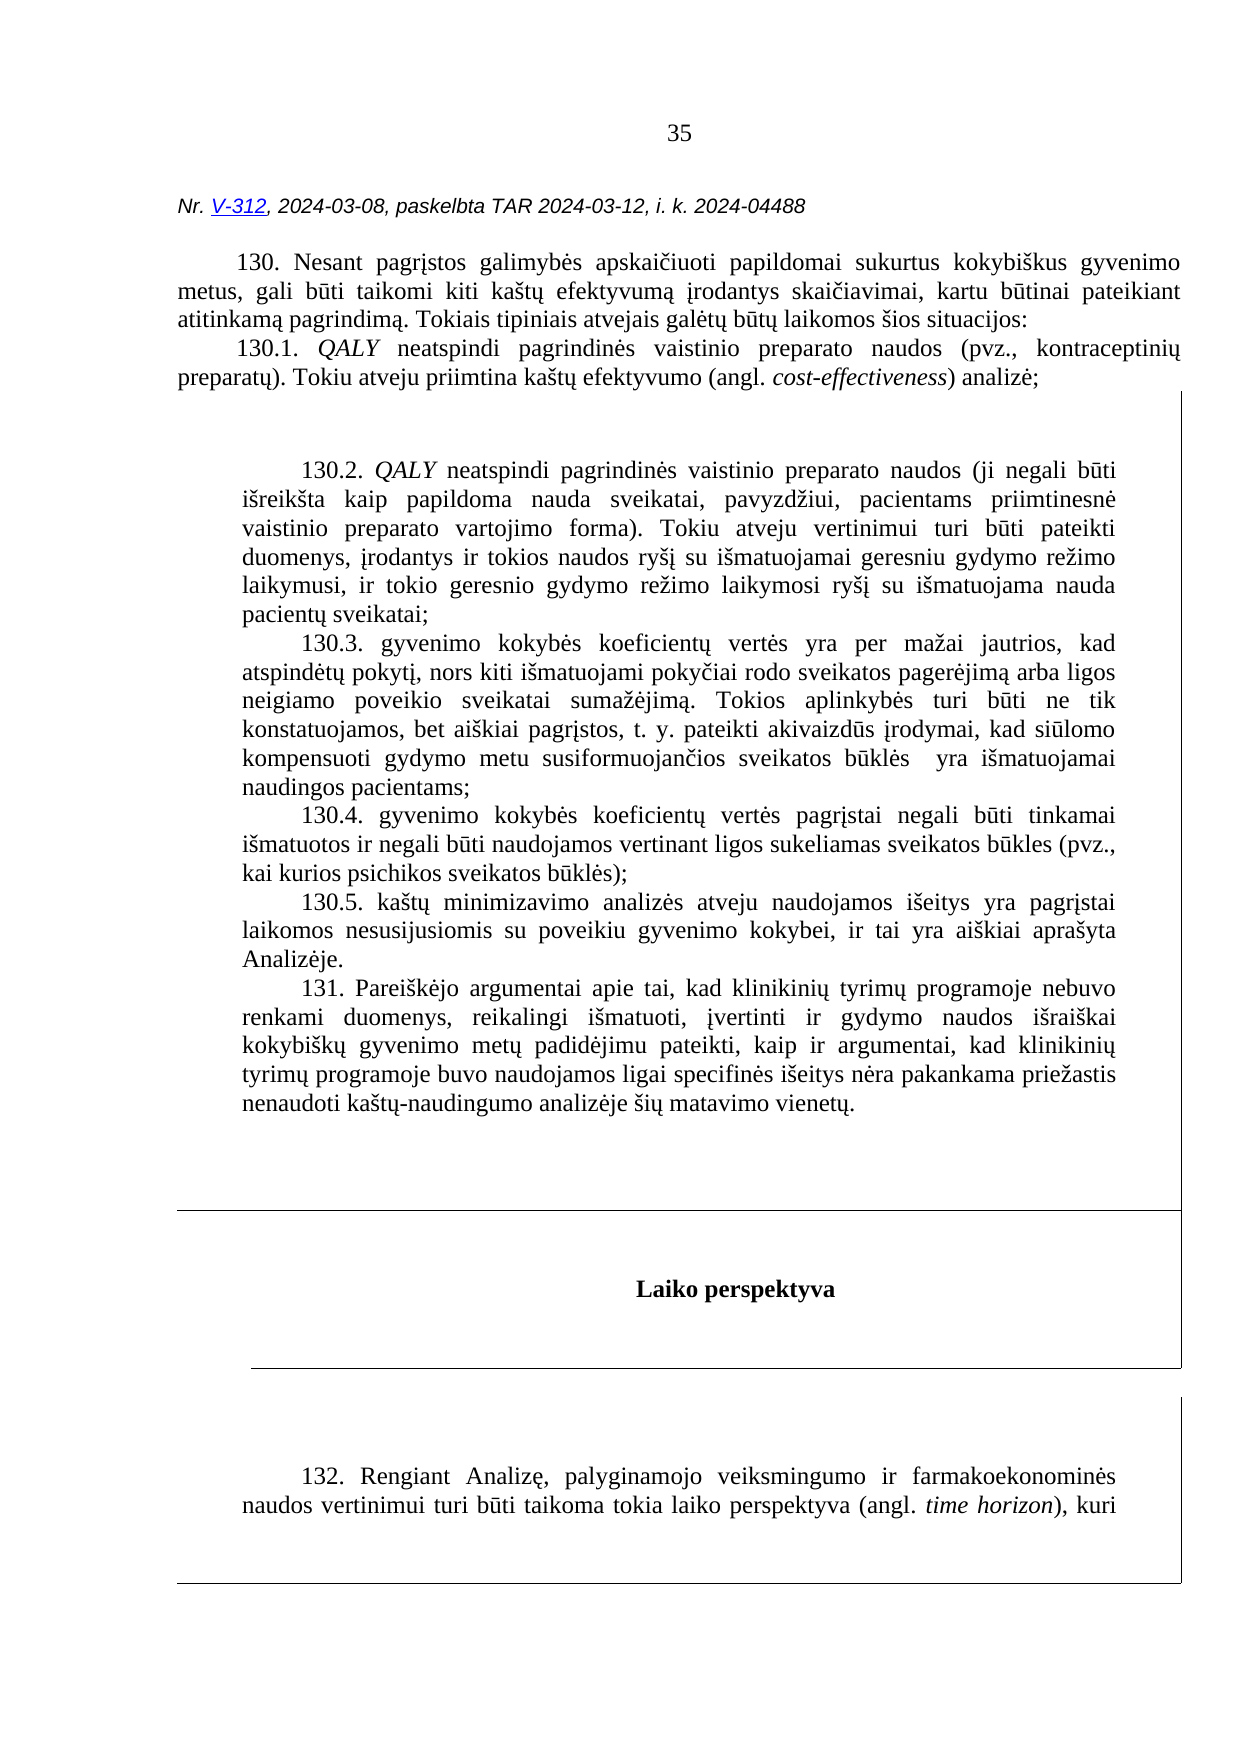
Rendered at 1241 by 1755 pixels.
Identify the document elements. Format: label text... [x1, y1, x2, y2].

text 130.5. kaštų minimizavimo analizės atveju naudojamos išeitys yra pagrįstai laikomos nesusijusiomis su poveikiu gyvenimo kokybei, ir tai yra aiškiai aprašyta Analizėje. [177, 887, 1181, 973]
subtitle Laiko perspektyva [251, 1210, 1181, 1368]
text 130.4. gyvenimo kokybės koeficientų vertės pagrįstai negali būti tinkamai išmatuotos ir negali būti naudojamos vertinant ligos sukeliamas sveikatos būkles (pvz., kai kurios psichikos sveikatos būklės); [177, 800, 1181, 887]
text Nr. V-312, 2024-03-08, paskelbta TAR 2024-03-12, i. k. 2024-04488 [177, 194, 1181, 218]
text 130.3. gyvenimo kokybės koeficientų vertės yra per mažai jautrios, kad atspindėtų pokytį, nors kiti išmatuojami pokyčiai rodo sveikatos pagerėjimą arba ligos neigiamo poveikio sveikatai sumažėjimą. Tokios aplinkybės turi būti ne tik konstatuojamos, bet aiškiai pagrįstos, t. y. pateikti akivaizdūs įrodymai, kad siūlomo kompensuoti gydymo metu susiformuojančios sveikatos būklės yra išmatuojamai naudingos pacientams; [177, 628, 1181, 800]
text 131. Pareiškėjo argumentai apie tai, kad klinikinių tyrimų programoje nebuvo renkami duomenys, reikalingi išmatuoti, įvertinti ir gydymo naudos išraiškai kokybiškų gyvenimo metų padidėjimu pateikti, kaip ir argumentai, kad klinikinių tyrimų programoje buvo naudojamos ligai specifinės išeitys nėra pakankama priežastis nenaudoti kaštų-naudingumo analizėje šių matavimo vienetų. [177, 973, 1181, 1117]
text 130. Nesant pagrįstos galimybės apskaičiuoti papildomai sukurtus kokybiškus gyvenimo metus, gali būti taikomi kiti kaštų efektyvumą įrodantys skaičiavimai, kartu būtinai pateikiant atitinkamą pagrindimą. Tokiais tipiniais atvejais galėtų būtų laikomos šios situacijos: [177, 247, 1181, 333]
text 130.1. QALY neatspindi pagrindinės vaistinio preparato naudos (pvz., kontraceptinių preparatų). Tokiu atveju priimtina kaštų efektyvumo (angl. cost-effectiveness) analizė; [177, 333, 1181, 391]
text 132. Rengiant Analizę, palyginamojo veiksmingumo ir farmakoekonominės naudos vertinimui turi būti taikoma tokia laiko perspektyva (angl. time horizon), kuri [177, 1397, 1181, 1583]
text 130.2. QALY neatspindi pagrindinės vaistinio preparato naudos (ji negali būti išreikšta kaip papildoma nauda sveikatai, pavyzdžiui, pacientams priimtinesnė vaistinio preparato vartojimo forma). Tokiu atveju vertinimui turi būti pateikti duomenys, įrodantys ir tokios naudos ryšį su išmatuojamai geresniu gydymo režimo laikymusi, ir tokio geresnio gydymo režimo laikymosi ryšį su išmatuojama nauda pacientų sveikatai; [177, 391, 1181, 628]
